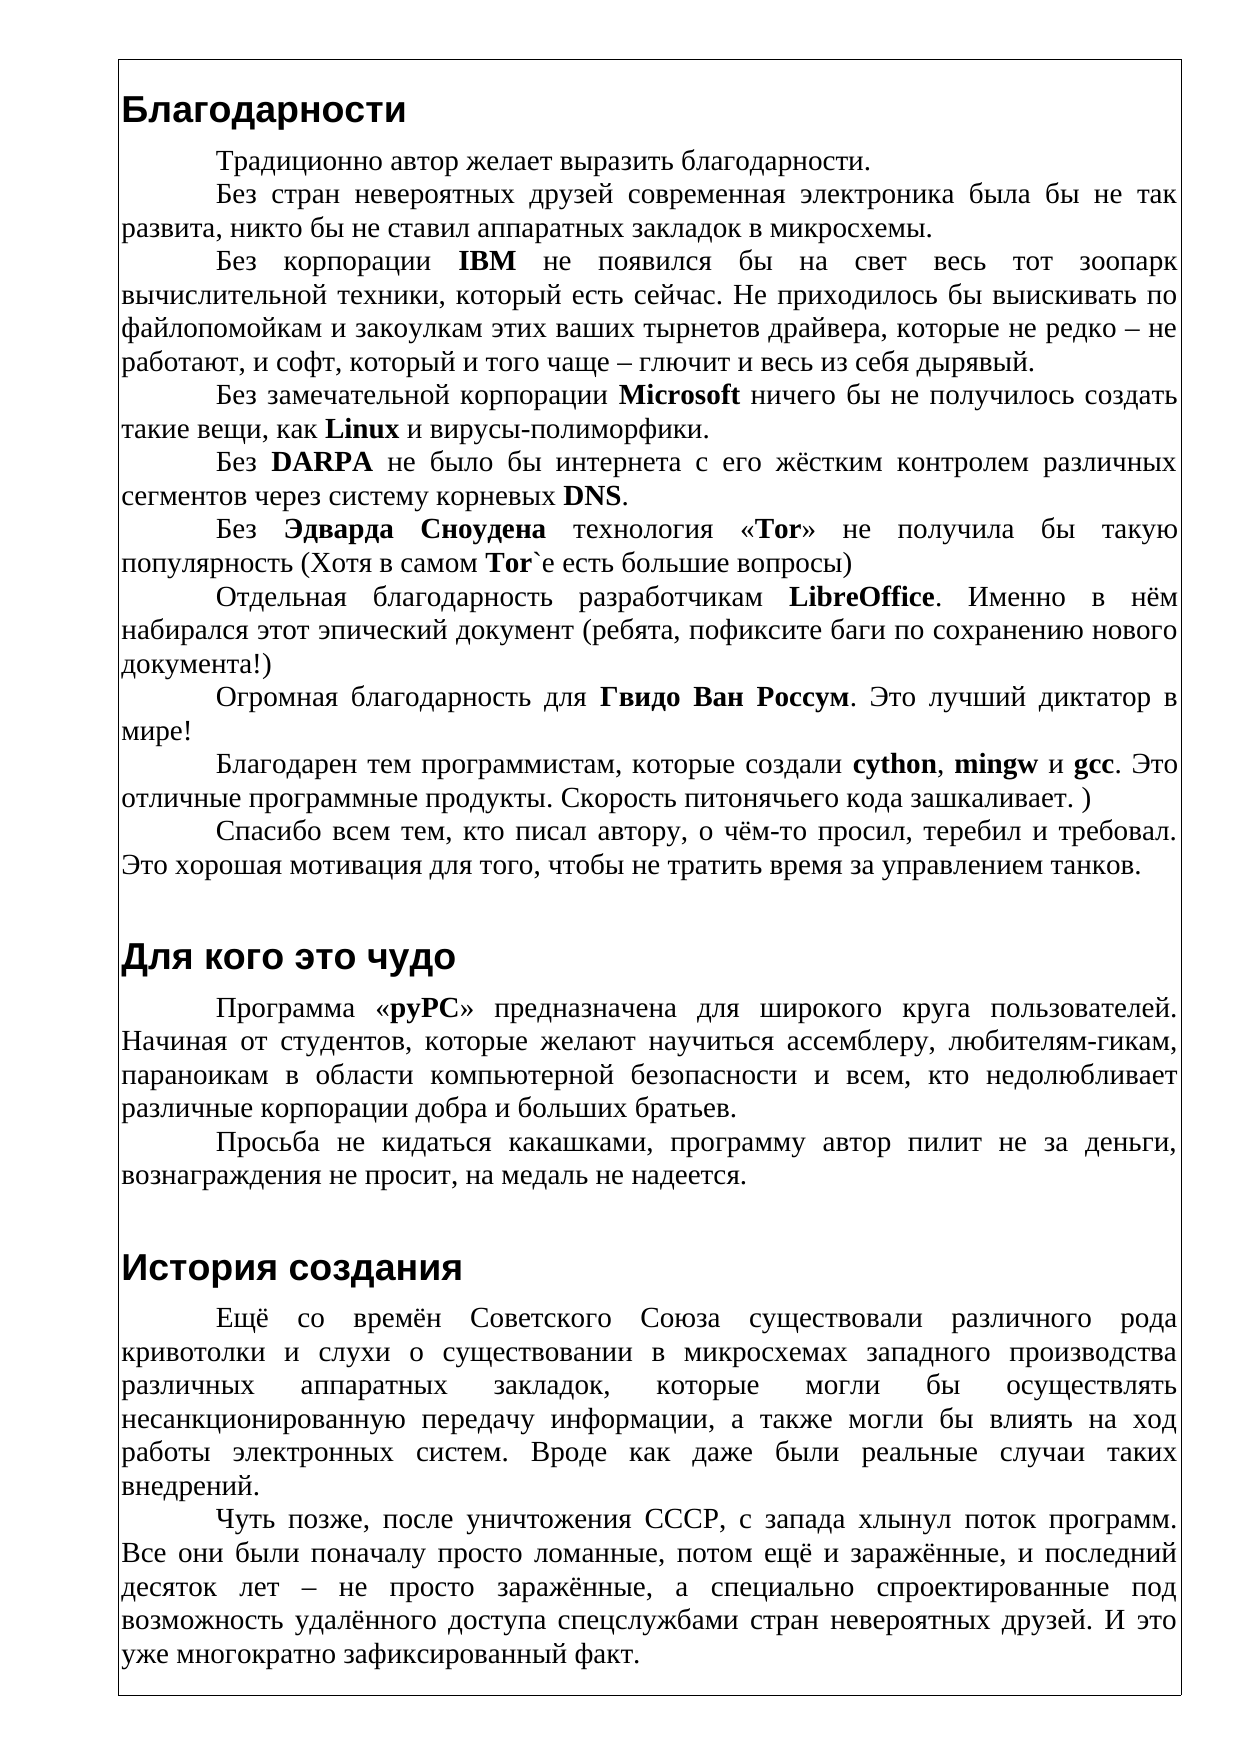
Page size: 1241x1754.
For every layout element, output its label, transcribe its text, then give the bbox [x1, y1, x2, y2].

text Ещё со времён Советского Союза существовали различного рода кривотолки и слухи о существовании в микросхемах западного производства различных аппаратных закладок, которые могли бы осуществлять несанкционированную передачу информации, а также могли бы влиять на ход работы электронных систем. Вроде как даже были реальные случаи таких внедрений. [121, 1300, 1178, 1502]
text Без Эдварда Сноудена технология «Tor» не получила бы такую популярность (Хотя в самом Tor`e есть большие вопросы) [121, 512, 1178, 579]
text Чуть позже, после уничтожения СССР, с запада хлынул поток программ. Все они были поначалу просто ломанные, потом ещё и заражённые, и последний десяток лет – не просто заражённые, а специально спроектированные под возможность удалённого доступа спецслужбами стран невероятных друзей. И это уже многократно зафиксированный факт. [121, 1502, 1178, 1669]
text Без корпорации IBM не появился бы на свет весь тот зоопарк вычислительной техники, который есть сейчас. Не приходилось бы выискивать по файлопомойкам и закоулкам этих ваших тырнетов драйвера, которые не редко – не работают, и софт, который и того чаще – глючит и весь из себя дырявый. [121, 243, 1178, 377]
subtitle Благодарности [121, 87, 1178, 130]
text Без DARPA не было бы интернета с его жёстким контролем различных сегментов через систему корневых DNS. [121, 444, 1178, 512]
text Просьба не кидаться какашками, программу автор пилит не за деньги, вознаграждения не просит, на медаль не надеется. [121, 1124, 1178, 1191]
text Отдельная благодарность разработчикам LibreOffice. Именно в нём набирался этот эпический документ (ребята, пофиксите баги по сохранению нового документа!) [121, 579, 1178, 679]
text Программа «pyPC» предназначена для широкого круга пользователей. Начиная от студентов, которые желают научиться ассемблеру, любителям-гикам, параноикам в области компьютерной безопасности и всем, кто недолюбливает различные корпорации добра и больших братьев. [121, 990, 1178, 1124]
text Без замечательной корпорации Microsoft ничего бы не получилось создать такие вещи, как Linux и вирусы-полиморфики. [121, 377, 1178, 444]
text Без стран невероятных друзей современная электроника была бы не так развита, никто бы не ставил аппаратных закладок в микросхемы. [121, 176, 1178, 243]
text Традиционно автор желает выразить благодарности. [121, 143, 1178, 176]
subtitle Для кого это чудо [121, 934, 1178, 977]
text Огромная благодарность для Гвидо Ван Россум. Это лучший диктатор в мире! [121, 679, 1178, 746]
text Спасибо всем тем, кто писал автору, о чём-то просил, теребил и требовал. Это хорошая мотивация для того, чтобы не тратить время за управлением танков. [121, 813, 1178, 881]
text Благодарен тем программистам, которые создали cython, mingw и gcc. Это отличные программные продукты. Скорость питонячьего кода зашкаливает. ) [121, 746, 1178, 813]
subtitle История создания [121, 1245, 1178, 1288]
